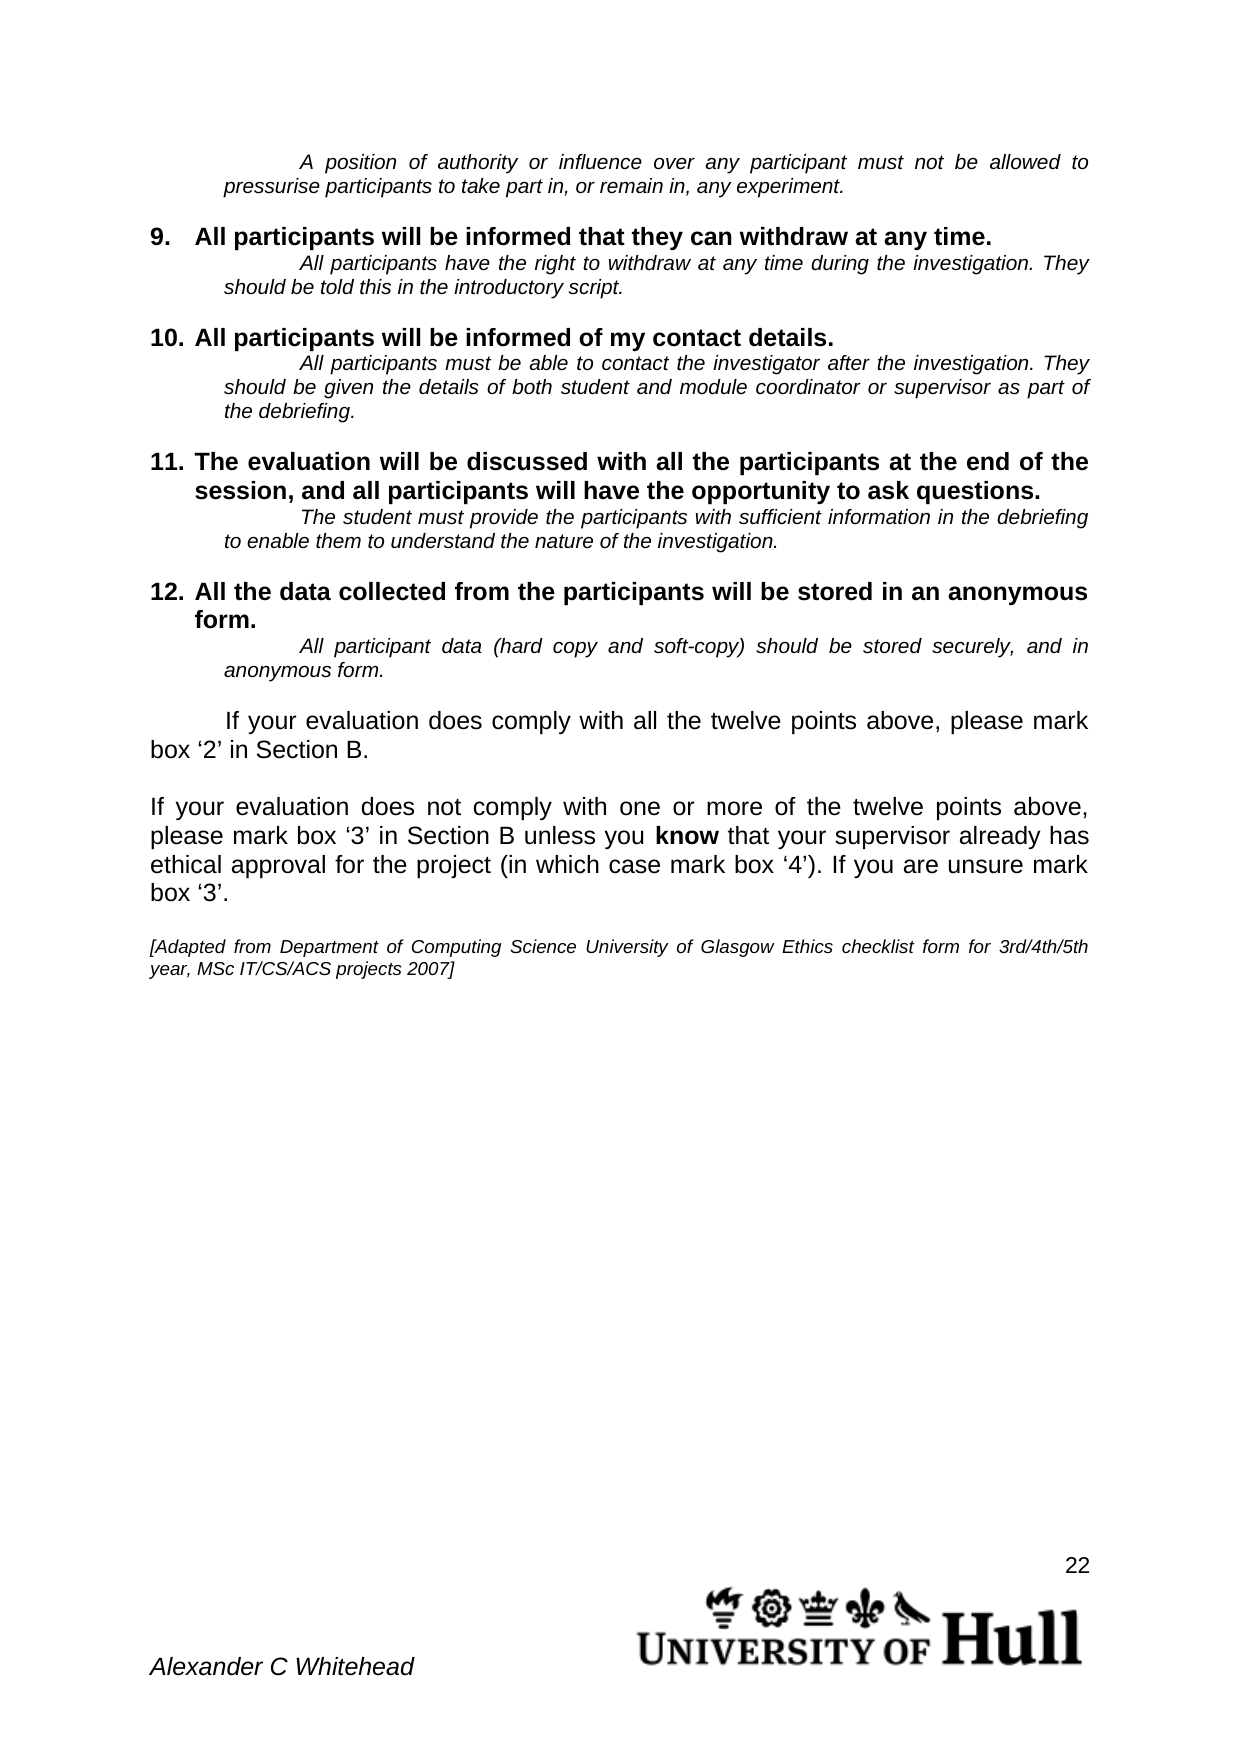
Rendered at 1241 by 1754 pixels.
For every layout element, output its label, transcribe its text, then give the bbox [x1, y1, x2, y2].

text All participants have the right to withdraw at any time during the investigation. They should be told this in the introductory script. [224, 251, 1090, 298]
text All participants must be able to contact the investigator after the investigation. They should be given the details of both student and module coordinator or supervisor as part of the debriefing. [224, 351, 1090, 423]
text If your evaluation does not comply with one or more of the twelve points above, please mark box ‘3’ in Section B unless you know that your supervisor already has ethical approval for the project (in which case mark box ‘4’). If you are unsure mark box ‘3’. [150, 792, 1090, 907]
text 10. All participants will be informed of my contact details. [150, 322, 1090, 351]
text The student must provide the participants with sufficient information in the debriefing to enable them to understand the nature of the investigation. [224, 504, 1090, 552]
text If your evaluation does comply with all the twelve points above, please mark box ‘2’ in Section B. [150, 706, 1090, 763]
text 12. All the data collected from the participants will be stored in an anonymous form. [150, 576, 1090, 634]
text All participant data (hard copy and soft-copy) should be stored securely, and in anonymous form. [224, 634, 1090, 682]
picture [630, 1578, 1091, 1675]
text [Adapted from Department of Computing Science University of Glasgow Ethics checklist form for 3rd/4th/5th year, MSc IT/CS/ACS projects 2007] [150, 936, 1090, 979]
text 9. All participants will be informed that they can withdraw at any time. [150, 222, 1090, 251]
text 11. The evaluation will be discussed with all the participants at the end of the session, and all participants will have the opportunity to ask questions. [150, 447, 1090, 504]
text A position of authority or influence over any participant must not be allowed to pressurise participants to take part in, or remain in, any experiment. [224, 150, 1090, 198]
